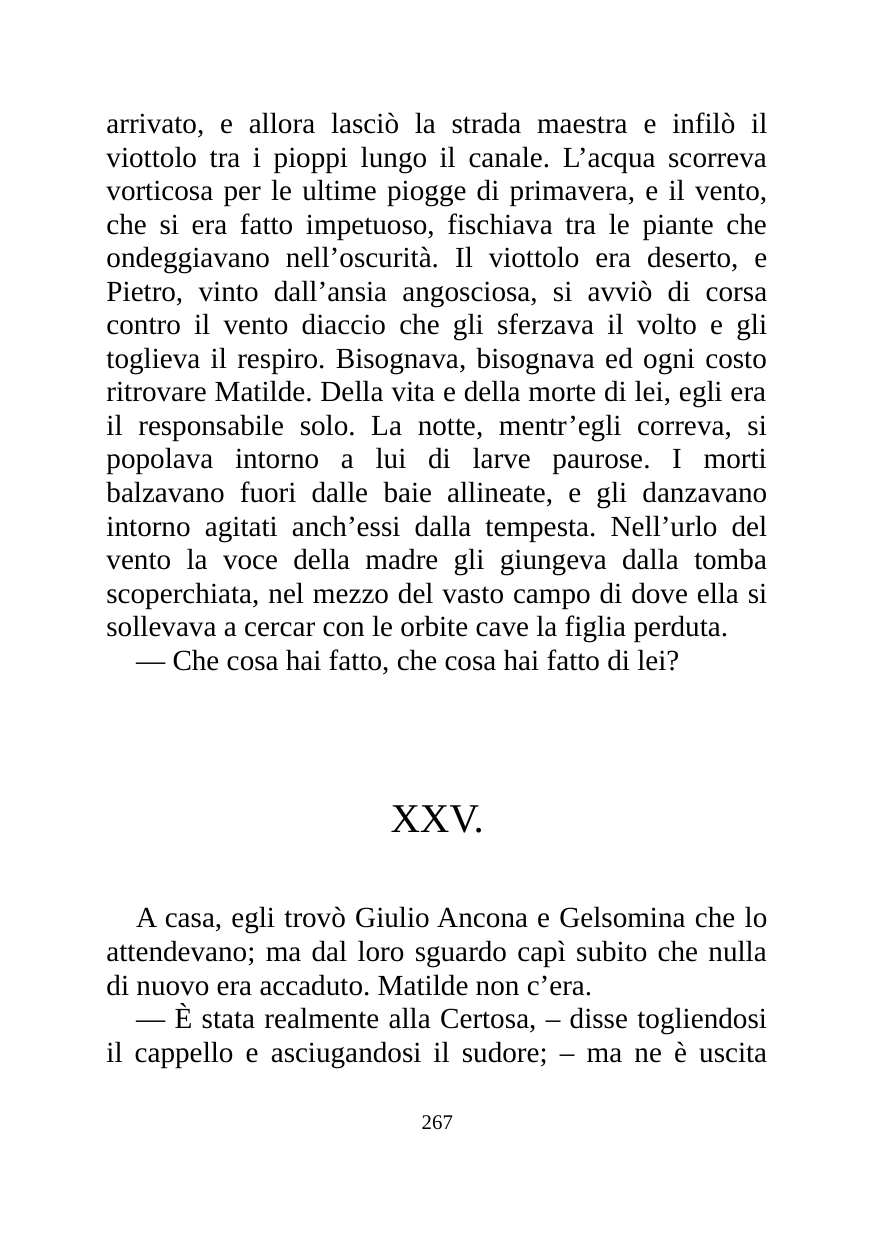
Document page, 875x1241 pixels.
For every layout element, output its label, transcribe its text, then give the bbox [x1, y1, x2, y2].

text — È stata realmente alla Certosa, – disse togliendosi il cappello e asciugandosi il sudore; – ma ne è uscita [106, 1001, 768, 1068]
text arrivato, e allora lasciò la strada maestra e infilò il viottolo tra i pioppi lungo il canale. L’acqua scorreva vorticosa per le ultime piogge di primavera, e il vento, che si era fatto impetuoso, fischiava tra le piante che ondeggiavano nell’oscurità. Il viottolo era deserto, e Pietro, vinto dall’ansia angosciosa, si avviò di corsa contro il vento diaccio che gli sferzava il volto e gli toglieva il respiro. Bisognava, bisognava ed ogni costo ritrovare Matilde. Della vita e della morte di lei, egli era il responsabile solo. La notte, mentr’egli correva, si popolava intorno a lui di larve paurose. I morti balzavano fuori dalle baie allineate, e gli danzavano intorno agitati anch’essi dalla tempesta. Nell’urlo del vento la voce della madre gli giungeva dalla tomba scoperchiata, nel mezzo del vasto campo di dove ella si sollevava a cercar con le orbite cave la figlia perduta. [106, 106, 768, 643]
text A casa, egli trovò Giulio Ancona e Gelsomina che lo attendevano; ma dal loro sguardo capì subito che nulla di nuovo era accaduto. Matilde non c’era. [106, 901, 768, 1001]
subtitle XXV. [106, 794, 768, 842]
text — Che cosa hai fatto, che cosa hai fatto di lei? [106, 643, 768, 676]
